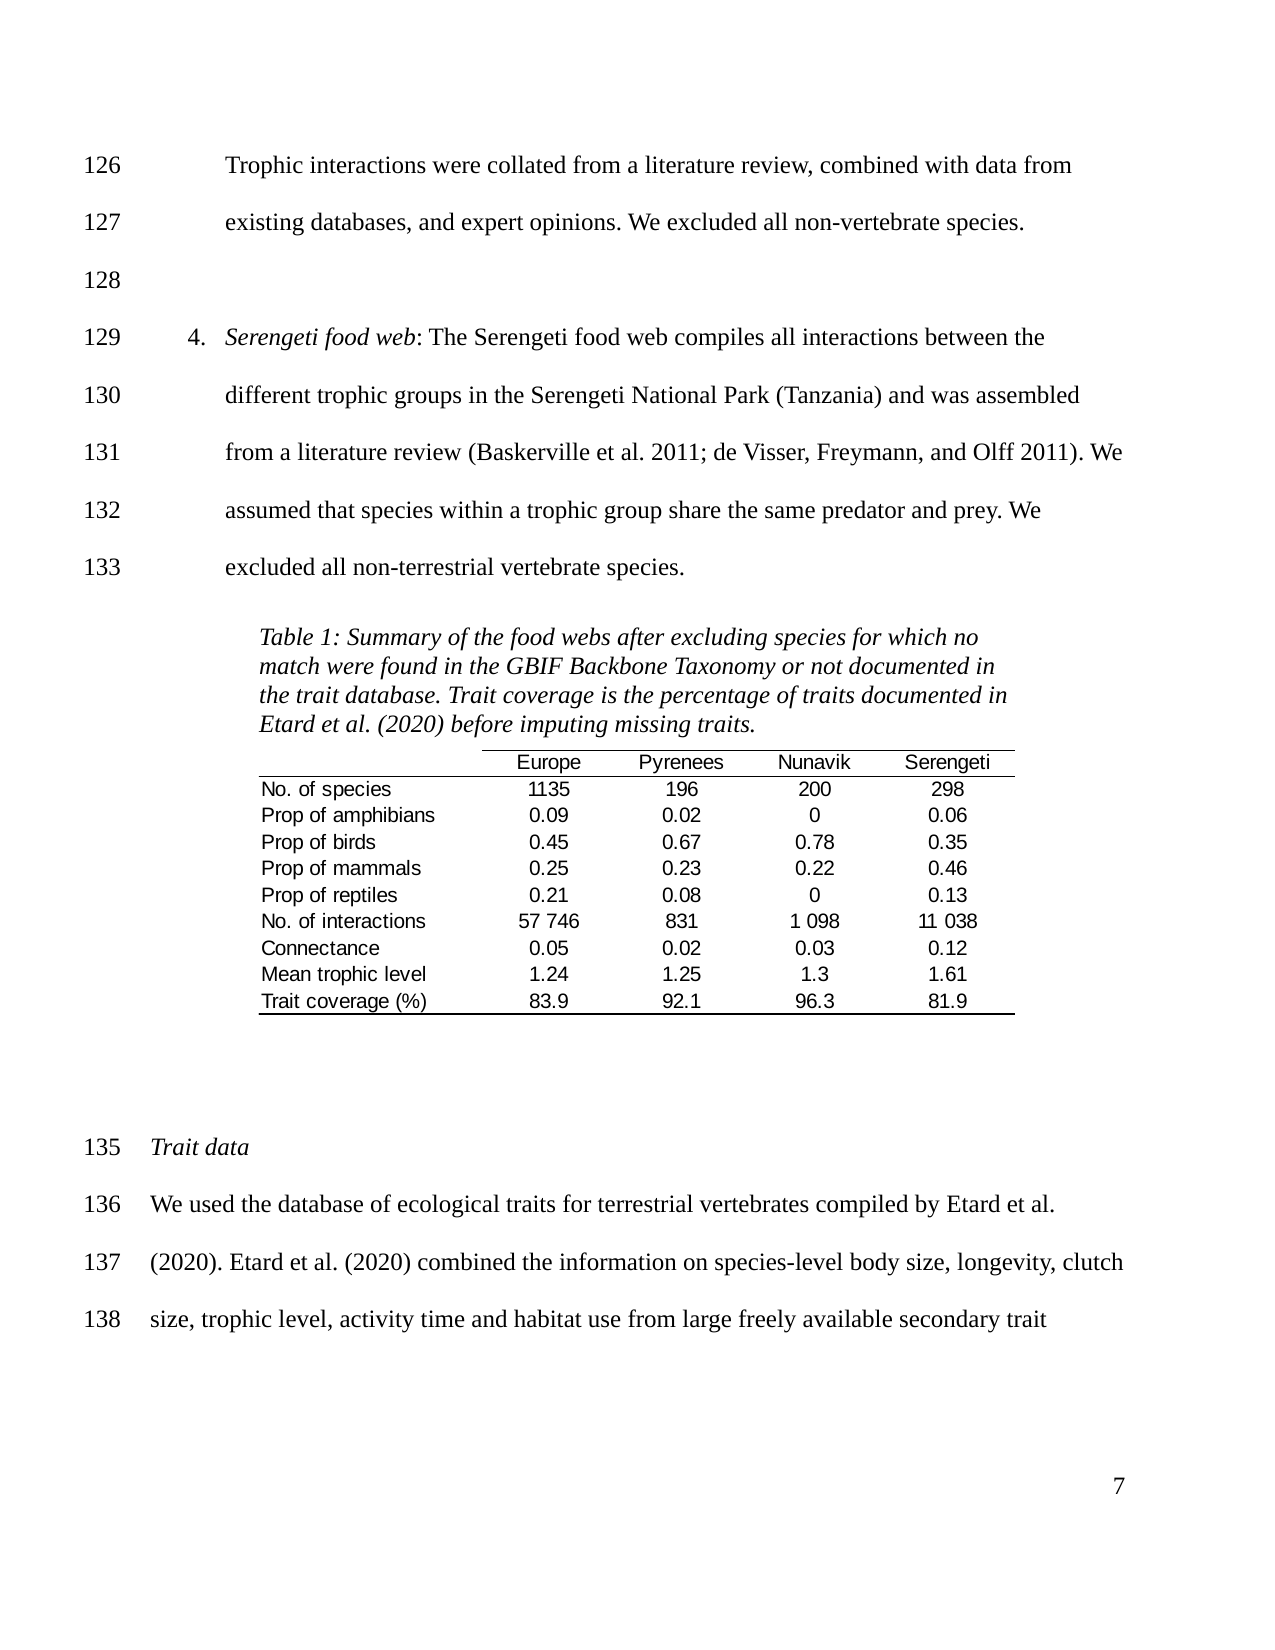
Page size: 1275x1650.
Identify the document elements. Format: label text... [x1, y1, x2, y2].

text Table 1: Summary of the food webs after excluding species for which no match were found in the GBIF Backbone Taxonomy or not documented in the trait database. Trait coverage is the percentage of traits documented in Etard et al. (2020) before imputing missing traits. [259, 622, 1016, 737]
list Trophic interactions were collated from a literature review, combined with data from existing databases, and expert opinions. We excluded all non-vertebrate species. [187, 150, 1125, 236]
text We used the database of ecological traits for terrestrial vertebrates compiled by Etard et al. (2020). Etard et al. (2020) combined the information on species-level body size, longevity, clutch size, trophic level, activity time and habitat use from large freely available secondary trait [150, 1189, 1125, 1333]
list Serengeti food web: The Serengeti food web compiles all interactions between the different trophic groups in the Serengeti National Park (Tanzania) and was assembled from a literature review (Baskerville et al. 2011; de Visser, Freymann, and Olff 2011). We assumed that species within a trophic group share the same predator and prey. We excluded all non-terrestrial vertebrate species. [187, 322, 1125, 581]
text Trait data [150, 1132, 1125, 1161]
